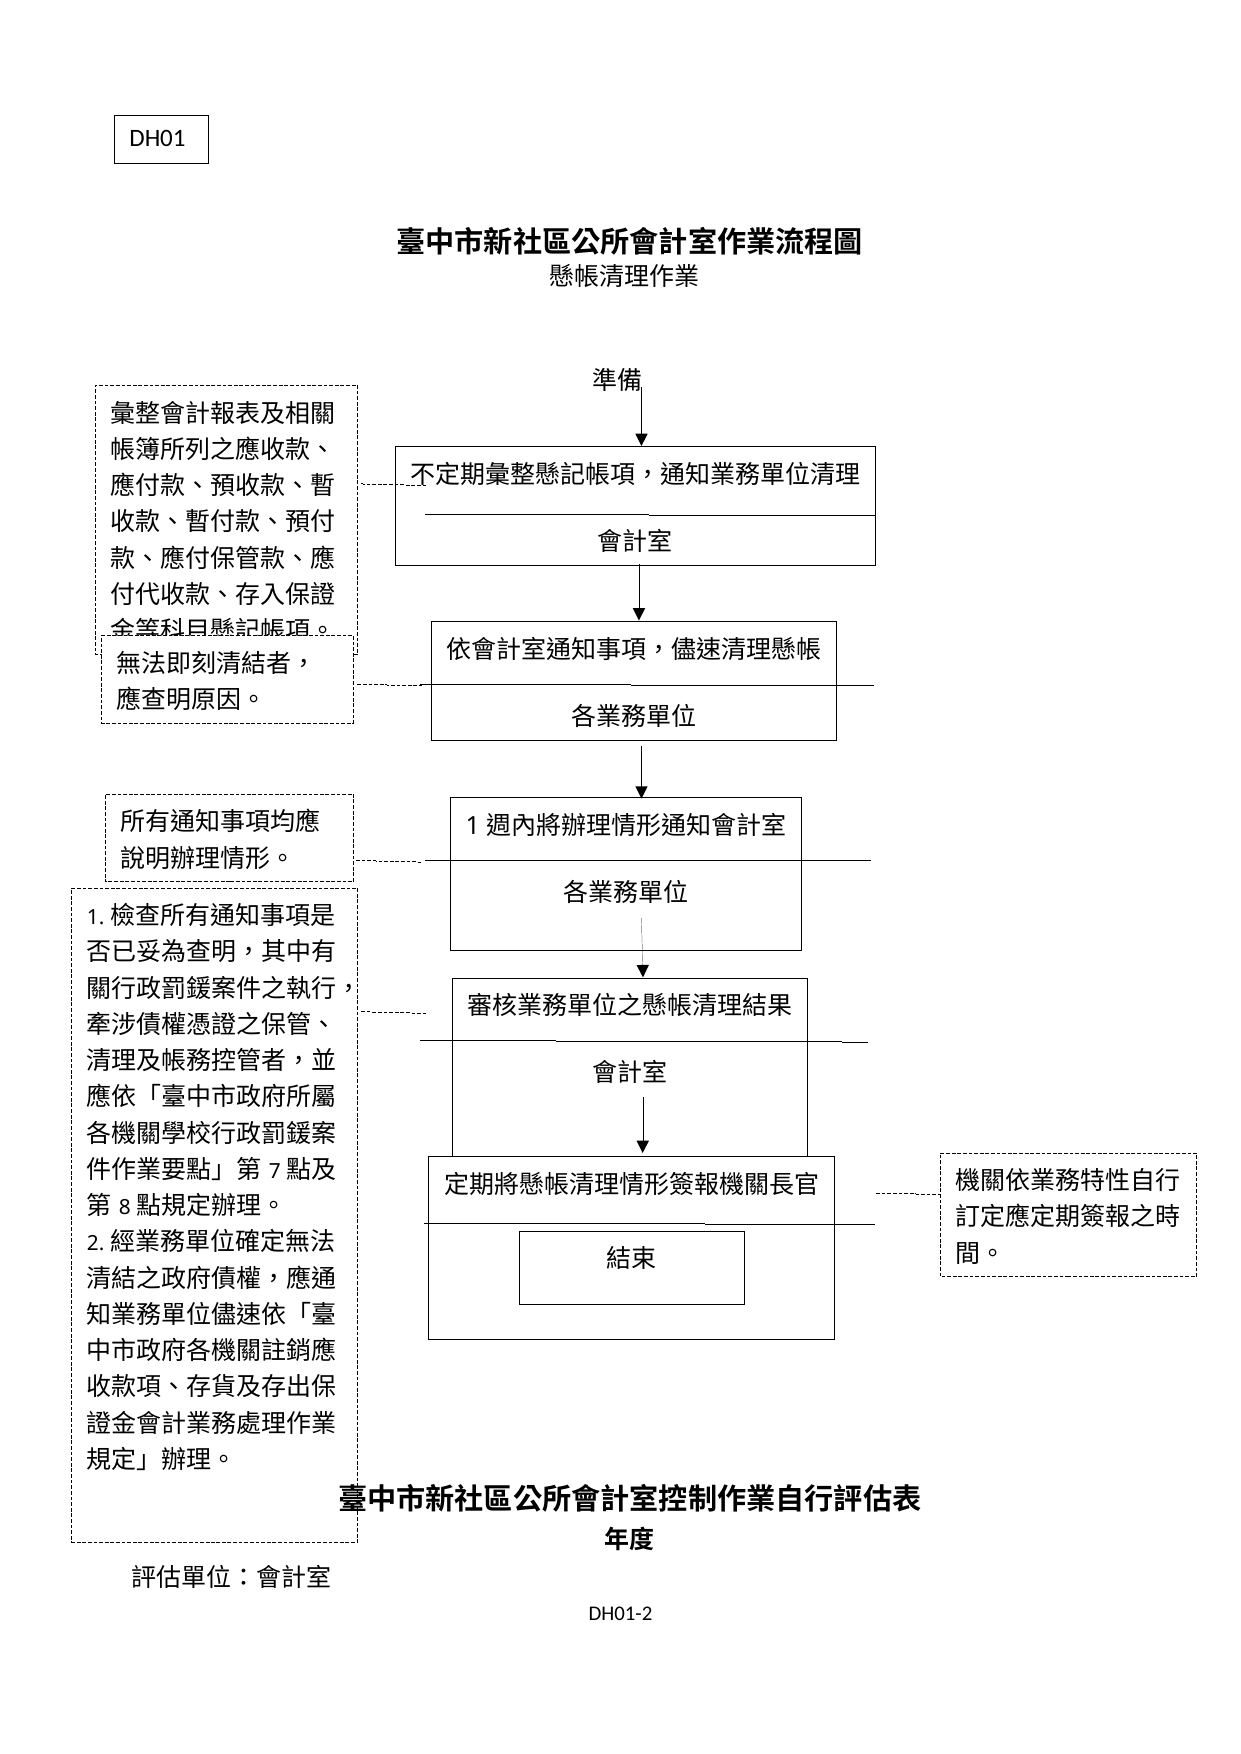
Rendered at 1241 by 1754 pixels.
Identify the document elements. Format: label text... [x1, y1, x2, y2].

text DH01 [129, 123, 193, 152]
text 結束 [534, 1239, 729, 1275]
text 臺中市新社區公所會計室控制作業自行評估表 [131, 1473, 1128, 1519]
text 懸帳清理作業 [131, 262, 1072, 291]
text 臺中市新社區公所會計室作業流程圖 [131, 216, 1128, 262]
text 評估單位：會計室 [131, 1556, 1128, 1594]
text 年度 [131, 1519, 1128, 1556]
